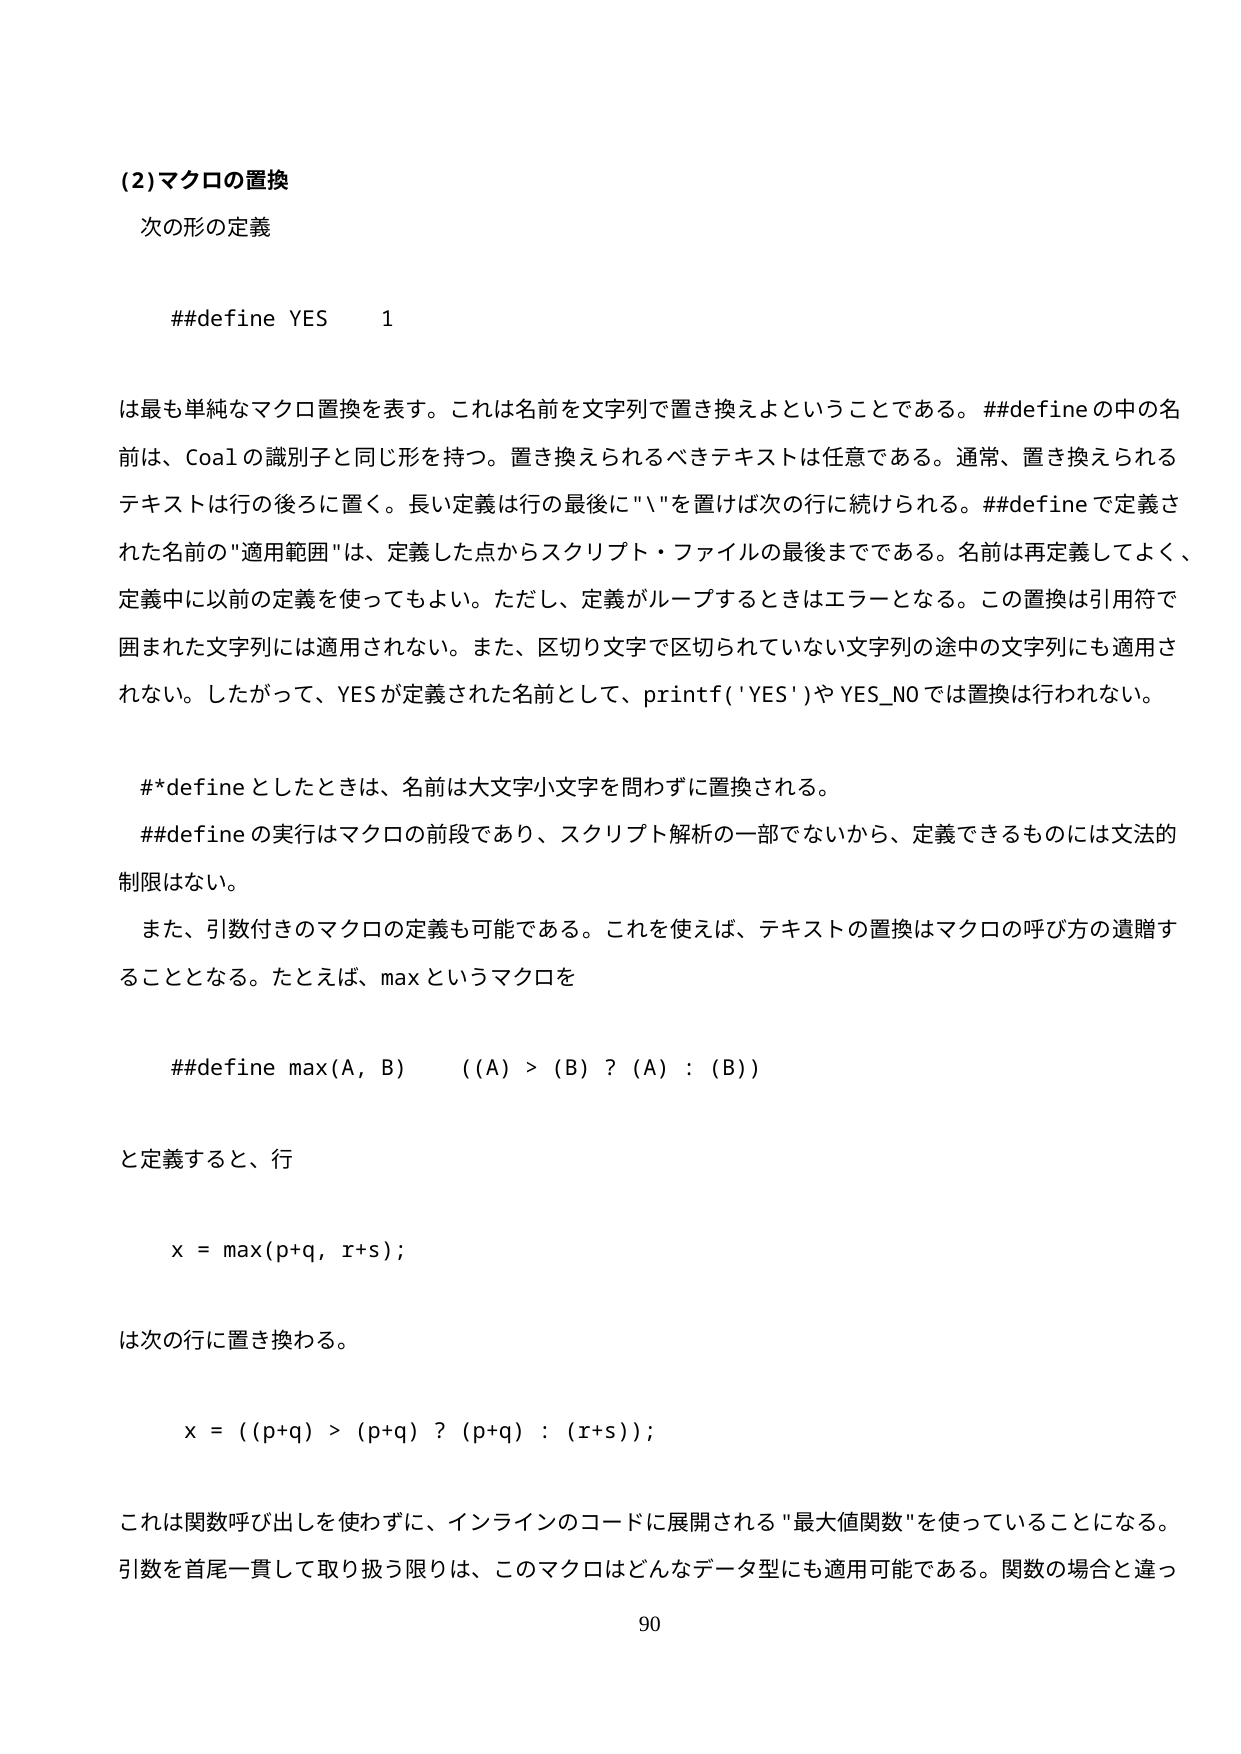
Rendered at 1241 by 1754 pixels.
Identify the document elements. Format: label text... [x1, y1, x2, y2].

text と定義すると、行 [118, 1142, 1181, 1173]
text は最も単純なマクロ置換を表す。これは名前を文字列で置き換えよということである。##defineの中の名前は、Coalの識別子と同じ形を持つ。置き換えられるべきテキストは任意である。通常、置き換えられるテキストは行の後ろに置く。長い定義は行の最後に"\"を置けば次の行に続けられる。##defineで定義された名前の"適用範囲"は、定義した点からスクリプト・ファイルの最後までである。名前は再定義してよく、定義中に以前の定義を使ってもよい。ただし、定義がループするときはエラーとなる。この置換は引用符で囲まれた文字列には適用されない。また、区切り文字で区切られていない文字列の途中の文字列にも適用されない。したがって、YESが定義された名前として、printf('YES')やYES_NOでは置換は行われない。 [118, 392, 1181, 709]
text また、引数付きのマクロの定義も可能である。これを使えば、テキストの置換はマクロの呼び方の遺贈することとなる。たとえば、maxというマクロを [118, 912, 1181, 992]
text ##define YES 1 [118, 303, 1181, 332]
text 次の形の定義 [118, 210, 1181, 242]
text x = max(p+q, r+s); [118, 1234, 1181, 1263]
text これは関数呼び出しを使わずに、インラインのコードに展開される"最大値関数"を使っていることになる。引数を首尾一貫して取り扱う限りは、このマクロはどんなデータ型にも適用可能である。関数の場合と違っ [118, 1505, 1181, 1584]
text は次の行に置き換わる。 [118, 1323, 1181, 1355]
text x = ((p+q) > (p+q) ? (p+q) : (r+s)); [118, 1415, 1181, 1445]
text (2)マクロの置換 [118, 163, 1181, 194]
text #*defineとしたときは、名前は大文字小文字を問わずに置換される。 [118, 770, 1181, 801]
text ##define max(A, B) ((A) > (B) ? (A) : (B)) [118, 1052, 1181, 1082]
text ##defineの実行はマクロの前段であり、スクリプト解析の一部でないから、定義できるものには文法的制限はない。 [118, 817, 1181, 897]
